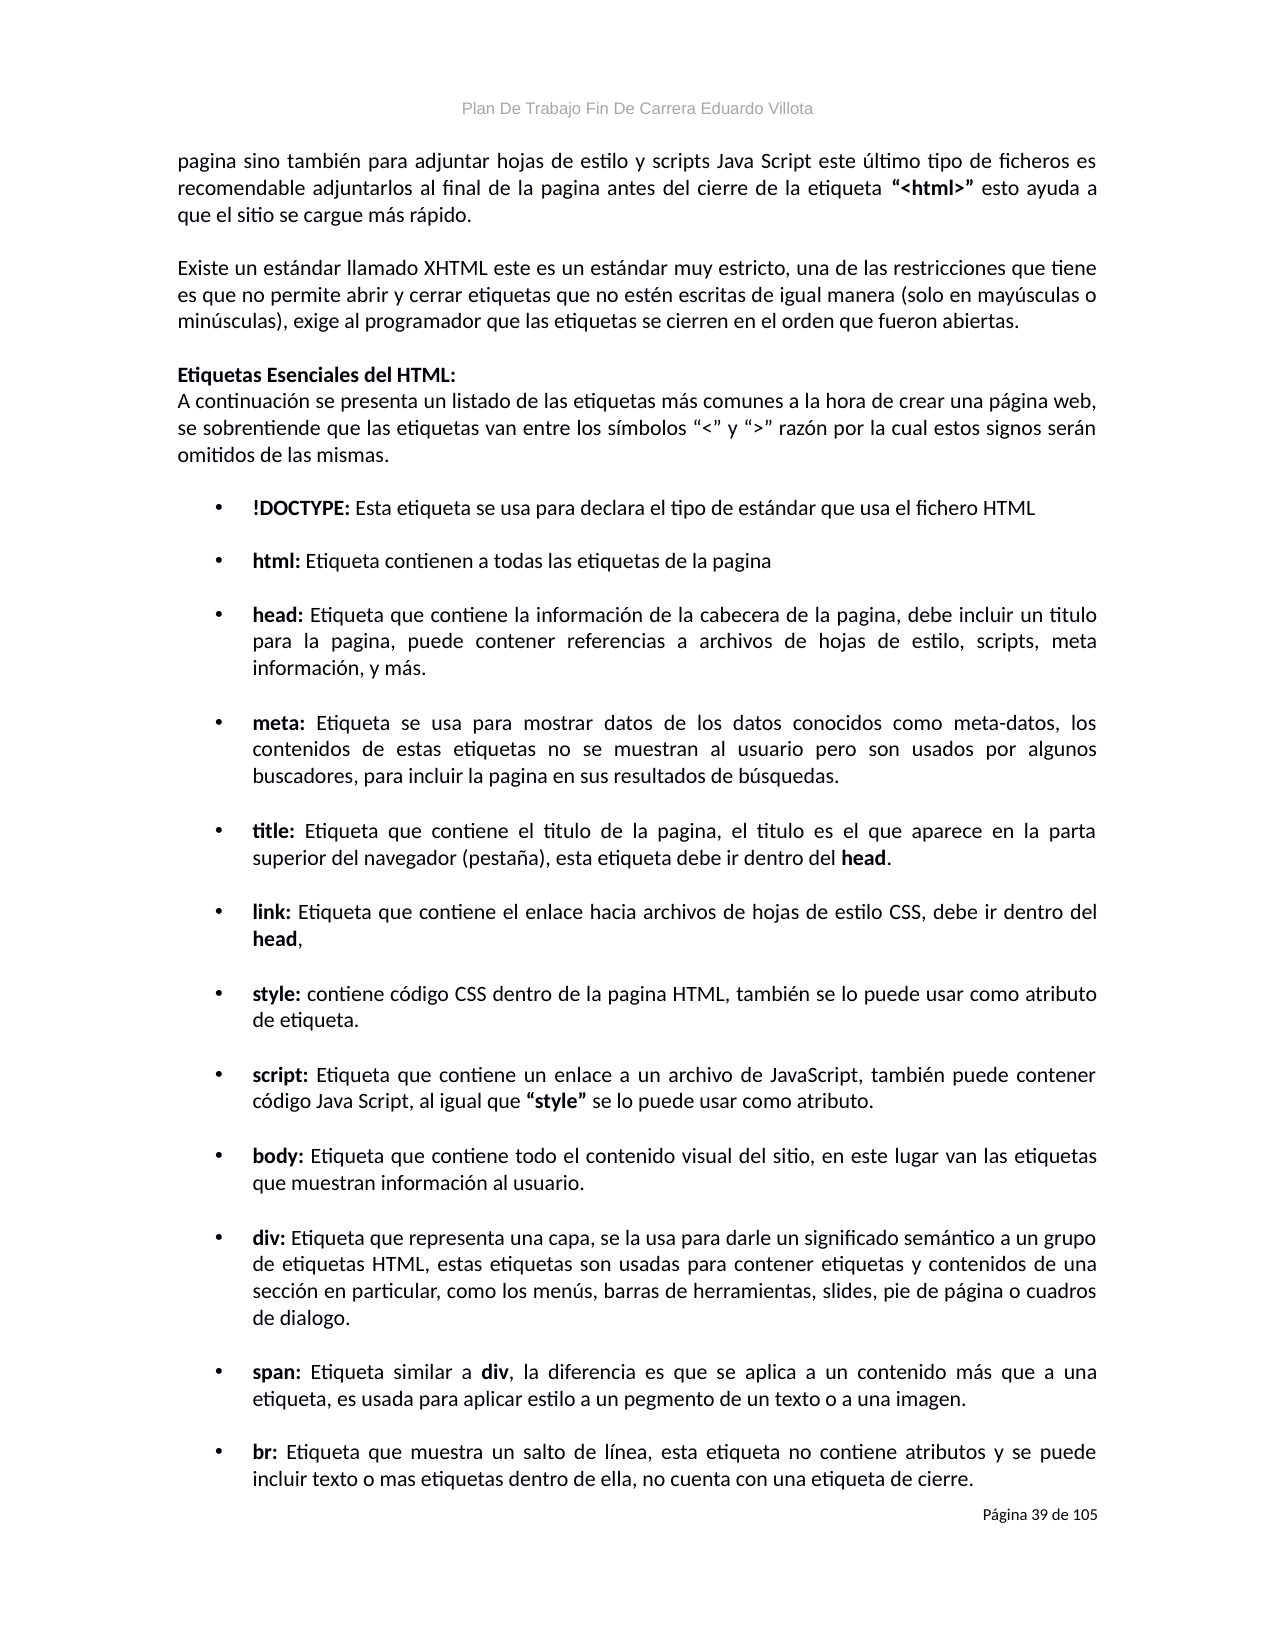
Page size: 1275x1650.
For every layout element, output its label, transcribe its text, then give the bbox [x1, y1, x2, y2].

list !DOCTYPE: Esta etiqueta se usa para declara el tipo de estándar que usa el fichero HTML [215, 494, 1098, 521]
list link: Etiqueta que contiene el enlace hacia archivos de hojas de estilo CSS, debe ir dentro del head, [215, 898, 1098, 952]
list br: Etiqueta que muestra un salto de línea, esta etiqueta no contiene atributos y se puede incluir texto o mas etiquetas dentro de ella, no cuenta con una etiqueta de cierre. [215, 1438, 1098, 1492]
list html: Etiqueta contienen a todas las etiquetas de la pagina [215, 548, 1098, 574]
list meta: Etiqueta se usa para mostrar datos de los datos conocidos como meta-datos, los contenidos de estas etiquetas no se muestran al usuario pero son usados por algunos buscadores, para incluir la pagina en sus resultados de búsquedas. [215, 709, 1098, 789]
list head: Etiqueta que contiene la información de la cabecera de la pagina, debe incluir un titulo para la pagina, puede contener referencias a archivos de hojas de estilo, scripts, meta información, y más. [215, 601, 1098, 681]
list style: contiene código CSS dentro de la pagina HTML, también se lo puede usar como atributo de etiqueta. [215, 980, 1098, 1033]
list div: Etiqueta que representa una capa, se la usa para darle un significado semántico a un grupo de etiquetas HTML, estas etiquetas son usadas para contener etiquetas y contenidos de una sección en particular, como los menús, barras de herramientas, slides, pie de página o cuadros de dialogo. [215, 1224, 1098, 1330]
text pagina sino también para adjuntar hojas de estilo y scripts Java Script este último tipo de ficheros es recomendable adjuntarlos al final de la pagina antes del cierre de la etiqueta “<html>” esto ayuda a que el sitio se cargue más rápido. [177, 148, 1098, 228]
text Etiquetas Esenciales del HTML: [177, 361, 1098, 388]
list span: Etiqueta similar a div, la diferencia es que se aplica a un contenido más que a una etiqueta, es usada para aplicar estilo a un pegmento de un texto o a una imagen. [215, 1358, 1098, 1412]
list body: Etiqueta que contiene todo el contenido visual del sitio, en este lugar van las etiquetas que muestran información al usuario. [215, 1142, 1098, 1196]
text Existe un estándar llamado XHTML este es un estándar muy estricto, una de las restricciones que tiene es que no permite abrir y cerrar etiquetas que no estén escritas de igual manera (solo en mayúsculas o minúsculas), exige al programador que las etiquetas se cierren en el orden que fueron abiertas. [177, 254, 1098, 334]
text A continuación se presenta un listado de las etiquetas más comunes a la hora de crear una página web, se sobrentiende que las etiquetas van entre los símbolos “<” y “>” razón por la cual estos signos serán omitidos de las mismas. [177, 388, 1098, 468]
list title: Etiqueta que contiene el titulo de la pagina, el titulo es el que aparece en la parta superior del navegador (pestaña), esta etiqueta debe ir dentro del head. [215, 817, 1098, 870]
list script: Etiqueta que contiene un enlace a un archivo de JavaScript, también puede contener código Java Script, al igual que “style” se lo puede usar como atributo. [215, 1061, 1098, 1114]
